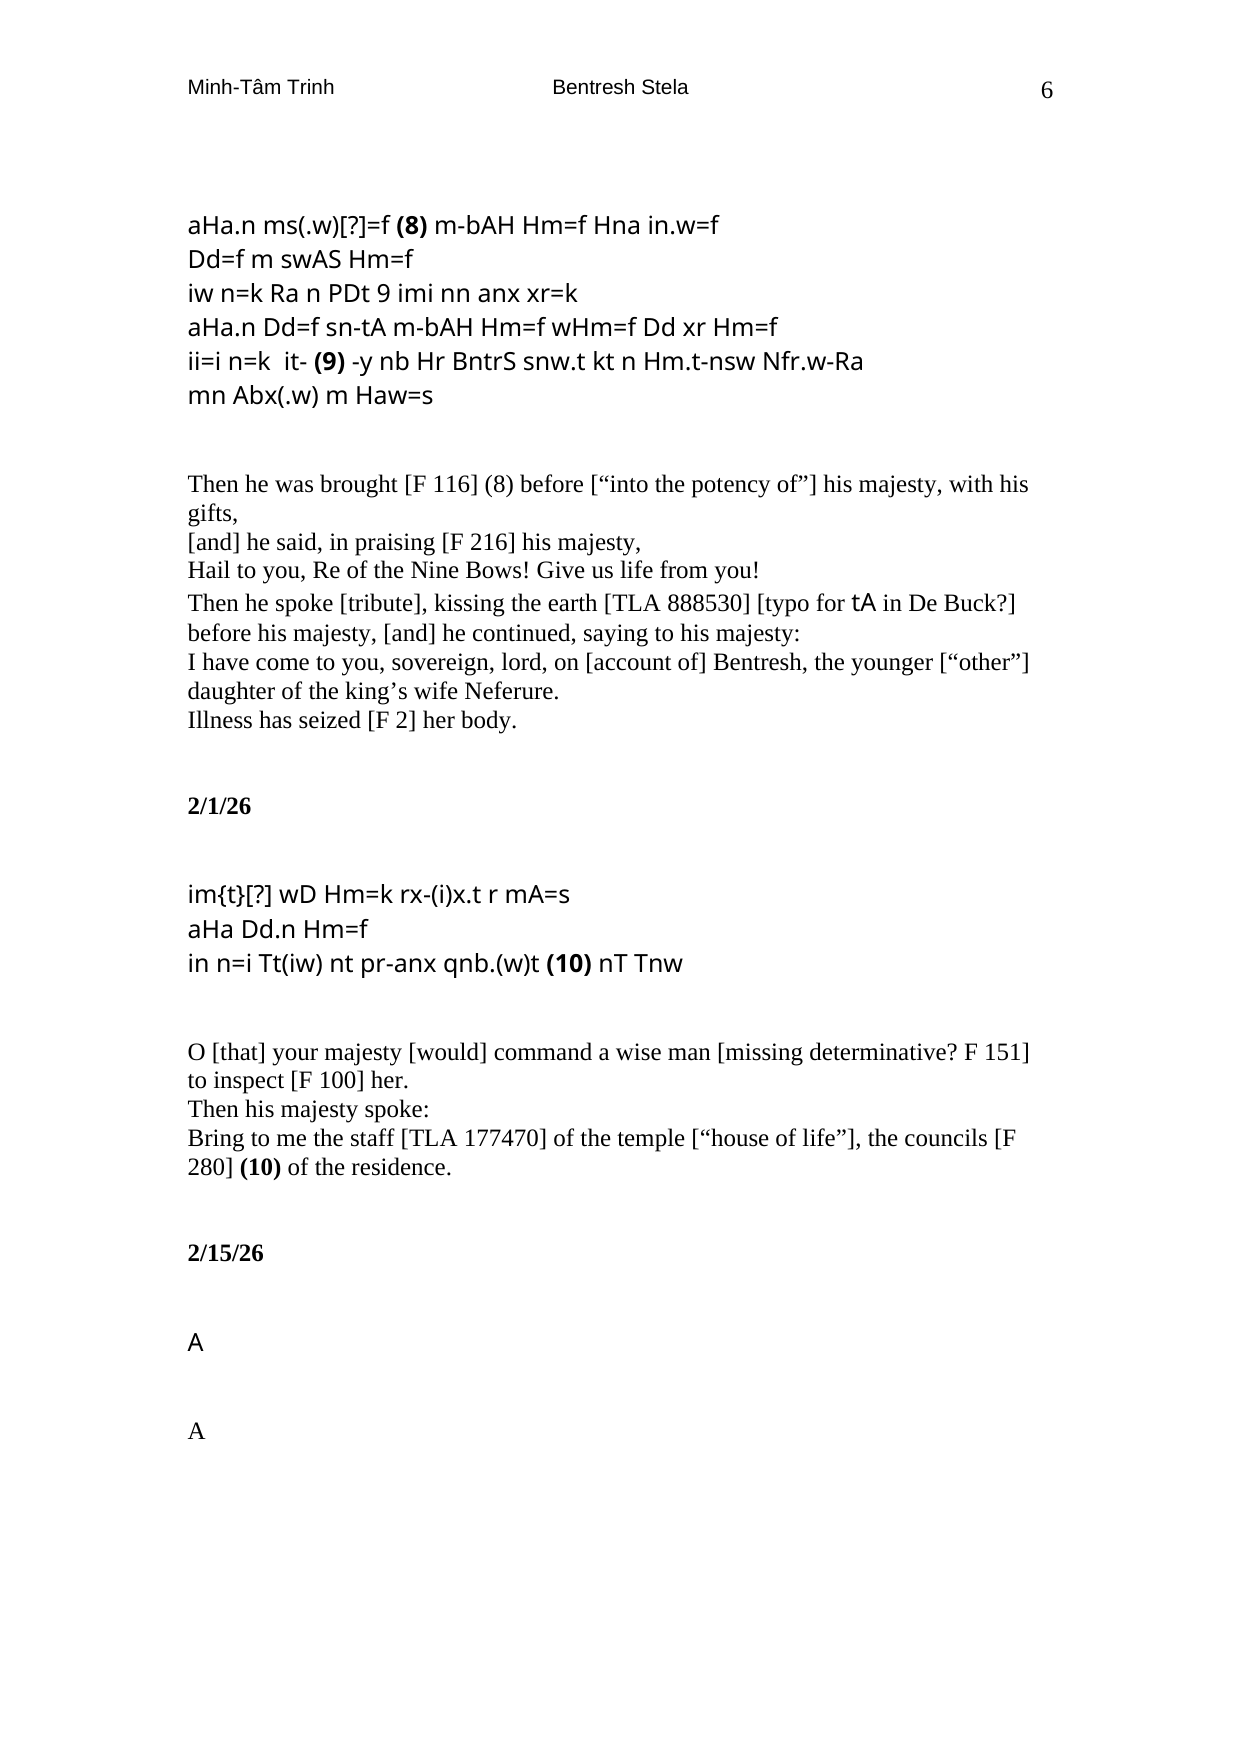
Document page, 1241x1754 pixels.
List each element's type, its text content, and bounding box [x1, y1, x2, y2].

text mn Abx(.w) m Haw=s [187, 378, 1053, 412]
text Illness has seized [F 2] her body. [187, 705, 1053, 733]
text aHa.n Dd=f sn-tA m-bAH Hm=f wHm=f Dd xr Hm=f [187, 310, 1053, 344]
text A [187, 1324, 1053, 1358]
text 2/1/26 [187, 791, 1053, 820]
text Then he spoke [tribute], kissing the earth [TLA 888530] [typo for tA in De Buck?] before his majesty, [and] he continued, saying to his majesty: [187, 584, 1053, 647]
text in n=i Tt(iw) nt pr-anx qnb.(w)t (10) nT Tnw [187, 945, 1053, 979]
text ii=i n=k it- (9) -y nb Hr BntrS snw.t kt n Hm.t-nsw Nfr.w-Ra [187, 344, 1053, 378]
text Dd=f m swAS Hm=f [187, 242, 1053, 276]
text aHa Dd.n Hm=f [187, 911, 1053, 945]
text aHa.n ms(.w)[?]=f (8) m-bAH Hm=f Hna in.w=f [187, 207, 1053, 242]
text Then he was brought [F 116] (8) before [“into the potency of”] his majesty, with his gifts, [187, 469, 1053, 527]
text A [187, 1416, 1053, 1445]
text O [that] your majesty [would] command a wise man [missing determinative? F 151] to inspect [F 100] her. [187, 1037, 1053, 1094]
text I have come to you, sovereign, lord, on [account of] Bentresh, the younger [“other”] daughter of the king’s wife Neferure. [187, 647, 1053, 705]
text iw n=k Ra n PDt 9 imi nn anx xr=k [187, 276, 1053, 310]
text Hail to you, Re of the Nine Bows! Give us life from you! [187, 556, 1053, 584]
text [and] he said, in praising [F 216] his majesty, [187, 527, 1053, 556]
text 2/15/26 [187, 1238, 1053, 1267]
text Bring to me the staff [TLA 177470] of the temple [“house of life”], the councils [F 280] (10) of the residence. [187, 1123, 1053, 1181]
text Then his majesty spoke: [187, 1094, 1053, 1123]
text im{t}[?] wD Hm=k rx-(i)x.t r mA=s [187, 877, 1053, 911]
